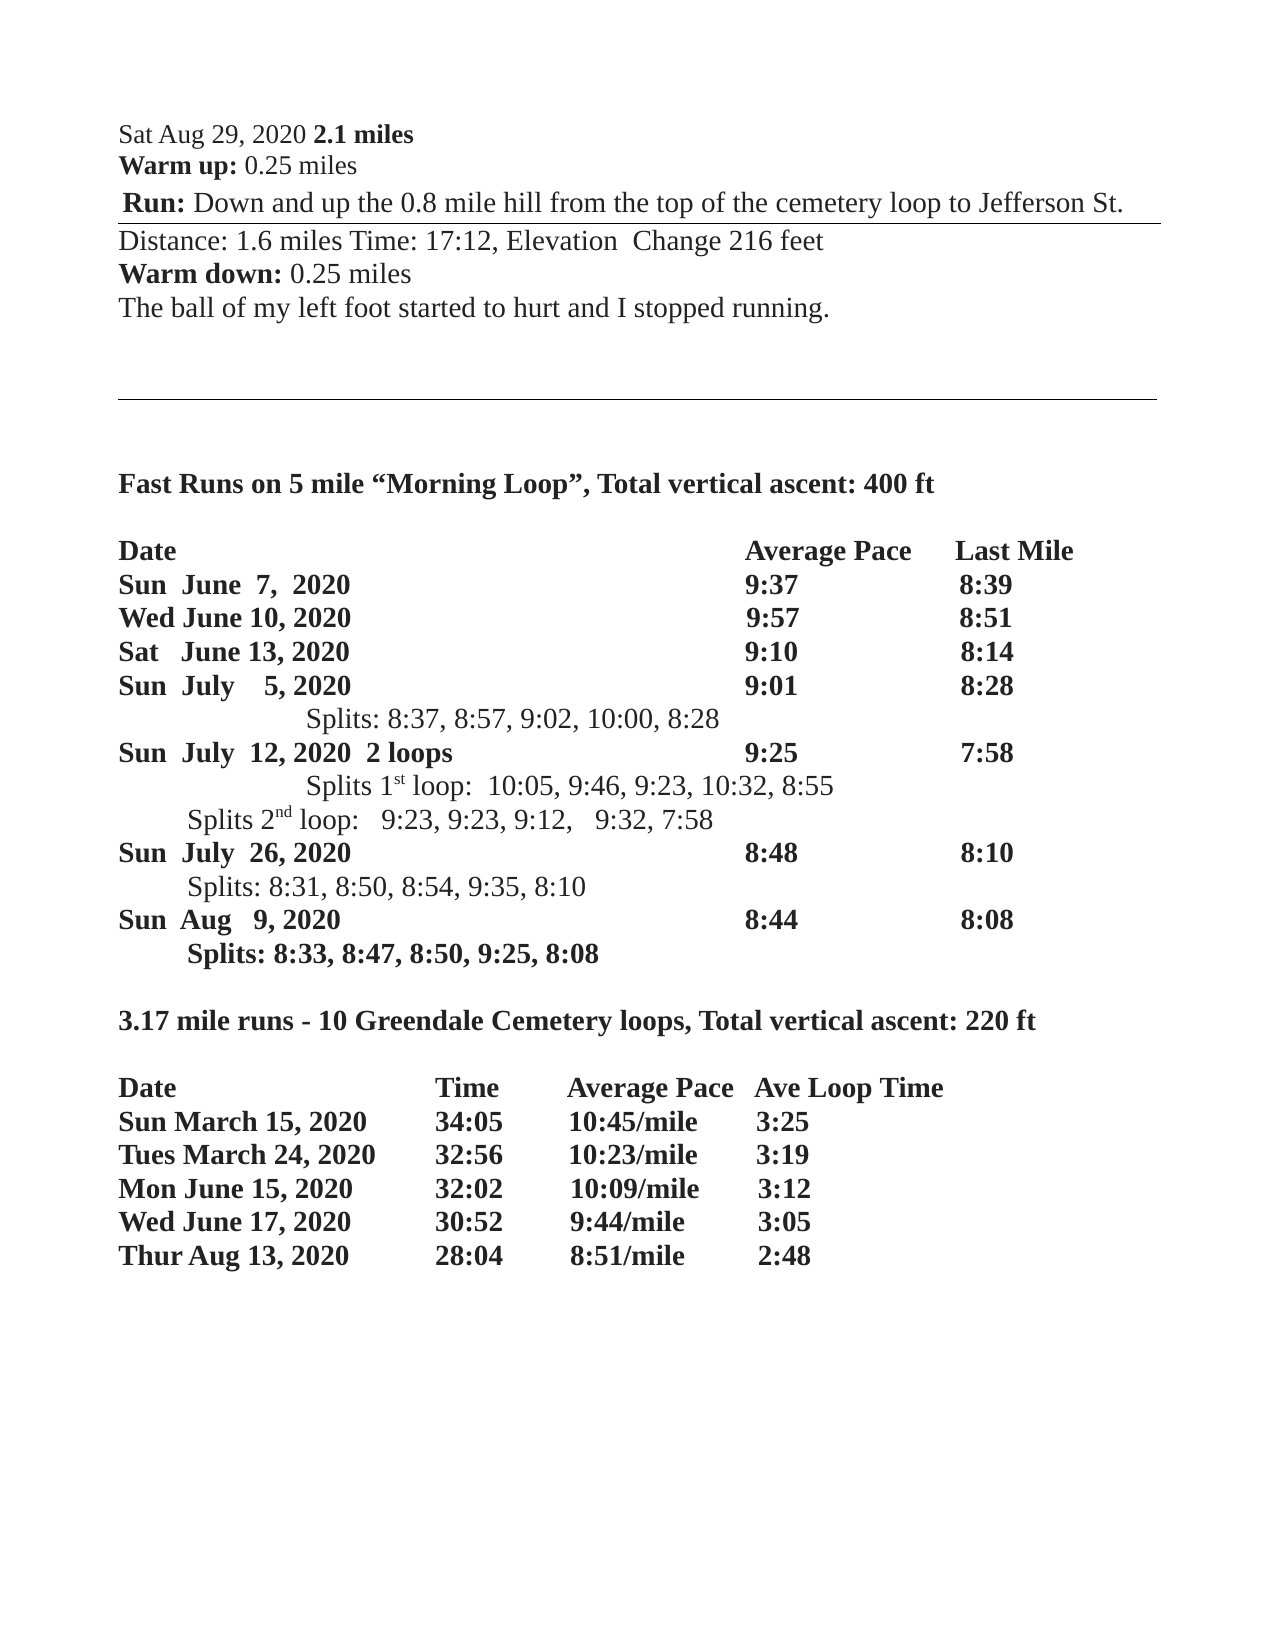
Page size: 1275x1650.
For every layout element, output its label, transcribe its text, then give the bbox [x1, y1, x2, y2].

text Date Average Pace Last Mile [118, 533, 1161, 567]
text Sun June 7, 2020 9:37 8:39 [118, 567, 1161, 601]
text Date Time Average Pace Ave Loop Time [118, 1070, 1161, 1104]
list 3.17 mile runs - 10 Greendale Cemetery loops, Total vertical ascent: 220 ft [118, 1003, 1161, 1037]
text Fast Runs on 5 mile “Morning Loop”, Total vertical ascent: 400 ft [118, 466, 1161, 500]
text Sun Aug 9, 2020 8:44 8:08 Splits: 8:33, 8:47, 8:50, 9:25, 8:08 [118, 902, 1161, 969]
text Sat June 13, 2020 9:10 8:14 Sun July 5, 2020 9:01 8:28 Splits: 8:37, 8:57, 9:02, 10:00, 8:28 Sun July 12, 2020 2 loops 9:25 7:58 Splits 1st loop: 10:05, 9:46, 9:23, 10:32, 8:55 [118, 634, 1161, 802]
text Sun July 26, 2020 8:48 8:10 Splits: 8:31, 8:50, 8:54, 9:35, 8:10 [118, 835, 1161, 902]
text Run: Down and up the 0.8 mile hill from the top of the cemetery loop to Jefferson St. [118, 180, 1161, 223]
text Splits 2nd loop: 9:23, 9:23, 9:12, 9:32, 7:58 [118, 802, 1161, 835]
text Distance: 1.6 miles Time: 17:12, Elevation Change 216 feet [118, 224, 1161, 256]
text Mon June 15, 2020 32:02 10:09/mile 3:12 [118, 1171, 1161, 1204]
text Warm down: 0.25 miles [118, 256, 1161, 290]
text The ball of my left foot started to hurt and I stopped running. [118, 290, 1161, 323]
text Wed June 10, 2020 9:57 8:51 [118, 601, 1161, 634]
text Thur Aug 13, 2020 28:04 8:51/mile 2:48 [118, 1238, 1161, 1271]
text Wed June 17, 2020 30:52 9:44/mile 3:05 [118, 1204, 1161, 1238]
text Warm up: 0.25 miles [118, 149, 1161, 180]
text Sat Aug 29, 2020 2.1 miles [118, 118, 1161, 149]
text Sun March 15, 2020 34:05 10:45/mile 3:25 [118, 1104, 1161, 1137]
text Tues March 24, 2020 32:56 10:23/mile 3:19 [118, 1137, 1161, 1171]
